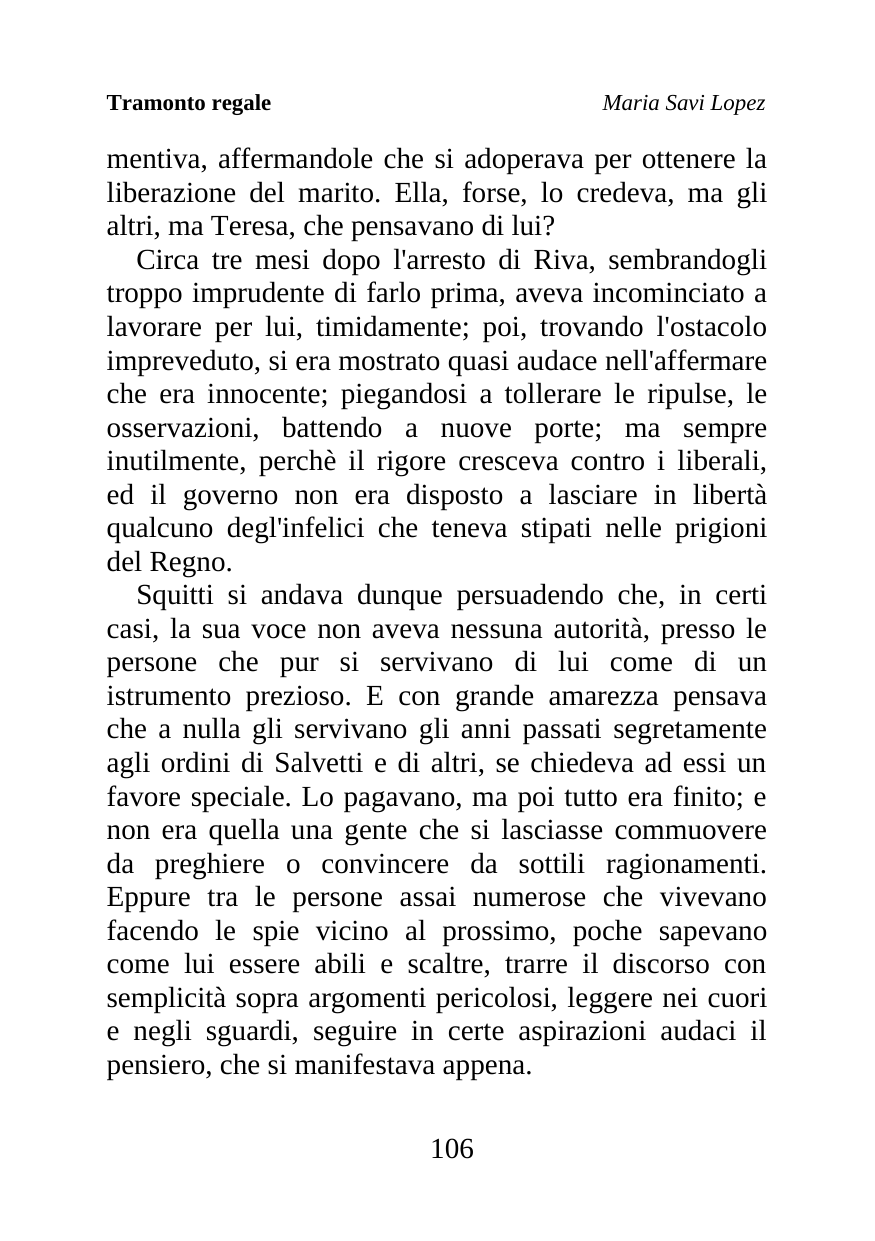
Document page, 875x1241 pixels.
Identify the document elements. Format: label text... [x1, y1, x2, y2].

text Circa tre mesi dopo l'arresto di Riva, sembrandogli troppo imprudente di farlo prima, aveva incominciato a lavorare per lui, timidamente; poi, trovando l'ostacolo impreveduto, si era mostrato quasi audace nell'affermare che era innocente; piegandosi a tollerare le ripulse, le osservazioni, battendo a nuove porte; ma sempre inutilmente, perchè il rigore cresceva contro i liberali, ed il governo non era disposto a lasciare in libertà qualcuno degl'infelici che teneva stipati nelle prigioni del Regno. [106, 242, 768, 577]
text Squitti si andava dunque persuadendo che, in certi casi, la sua voce non aveva nessuna autorità, presso le persone che pur si servivano di lui come di un istrumento prezioso. E con grande amarezza pensava che a nulla gli servivano gli anni passati segretamente agli ordini di Salvetti e di altri, se chiedeva ad essi un favore speciale. Lo pagavano, ma poi tutto era finito; e non era quella una gente che si lasciasse commuovere da preghiere o convincere da sottili ragionamenti. Eppure tra le persone assai numerose che vivevano facendo le spie vicino al prossimo, poche sapevano come lui essere abili e scaltre, trarre il discorso con semplicità sopra argomenti pericolosi, leggere nei cuori e negli sguardi, seguire in certe aspirazioni audaci il pensiero, che si manifestava appena. [106, 577, 768, 1081]
text mentiva, affermandole che si adoperava per ottenere la liberazione del marito. Ella, forse, lo credeva, ma gli altri, ma Teresa, che pensavano di lui? [106, 141, 768, 242]
